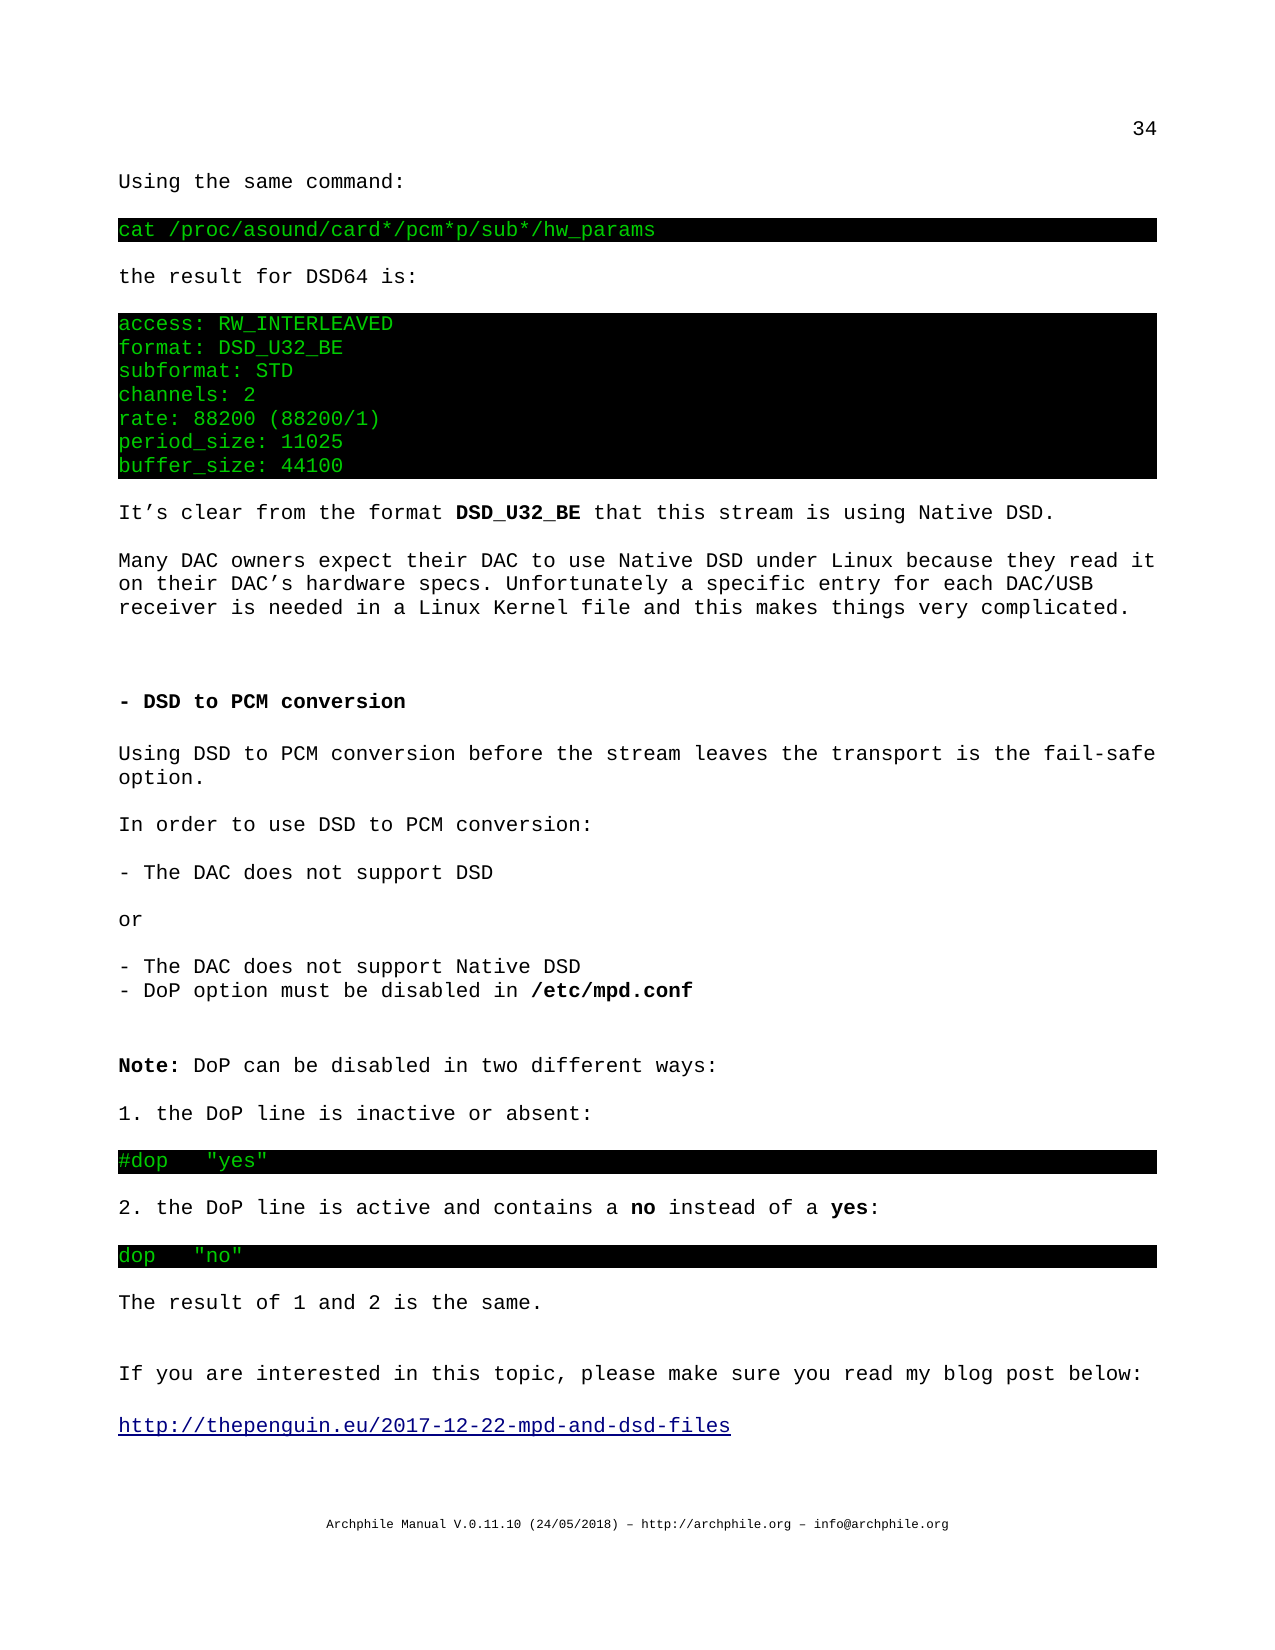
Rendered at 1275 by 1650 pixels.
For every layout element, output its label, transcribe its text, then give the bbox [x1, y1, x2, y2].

text It’s clear from the format DSD_U32_BE that this stream is using Native DSD. [118, 502, 1157, 526]
text dop "no" [118, 1245, 1157, 1268]
text subformat: STD [118, 360, 1157, 384]
text access: RW_INTERLEAVED [118, 313, 1157, 337]
text the result for DSD64 is: [118, 266, 1157, 289]
text Using the same command: [118, 171, 1157, 195]
text - The DAC does not support DSD [118, 862, 1157, 885]
text http://thepenguin.eu/2017-12-22-mpd-and-dsd-files [118, 1415, 1157, 1438]
text Using DSD to PCM conversion before the stream leaves the transport is the fail-safe option. [118, 743, 1157, 791]
text - DoP option must be disabled in /etc/mpd.conf [118, 980, 1157, 1003]
text rate: 88200 (88200/1) [118, 408, 1157, 431]
text channels: 2 [118, 384, 1157, 408]
text 2. the DoP line is active and contains a no instead of a yes: [118, 1197, 1157, 1221]
text Many DAC owners expect their DAC to use Native DSD under Linux because they read it on their DAC’s hardware specs. Unfortunately a specific entry for each DAC/USB receiver is needed in a Linux Kernel file and this makes things very complicated. [118, 549, 1157, 621]
text If you are interested in this topic, please make sure you read my blog post below: [118, 1363, 1157, 1387]
text format: DSD_U32_BE [118, 337, 1157, 360]
text Note: DoP can be disabled in two different ways: [118, 1056, 1157, 1079]
text buffer_size: 44100 [118, 455, 1157, 479]
text period_size: 11025 [118, 431, 1157, 455]
text cat /proc/asound/card*/pcm*p/sub*/hw_params [118, 218, 1157, 242]
text #dop "yes" [118, 1150, 1157, 1174]
text 1. the DoP line is inactive or absent: [118, 1103, 1157, 1126]
text - DSD to PCM conversion [118, 691, 1157, 715]
text The result of 1 and 2 is the same. [118, 1292, 1157, 1316]
text In order to use DSD to PCM conversion: [118, 814, 1157, 838]
text - The DAC does not support Native DSD [118, 956, 1157, 980]
text or [118, 909, 1157, 933]
